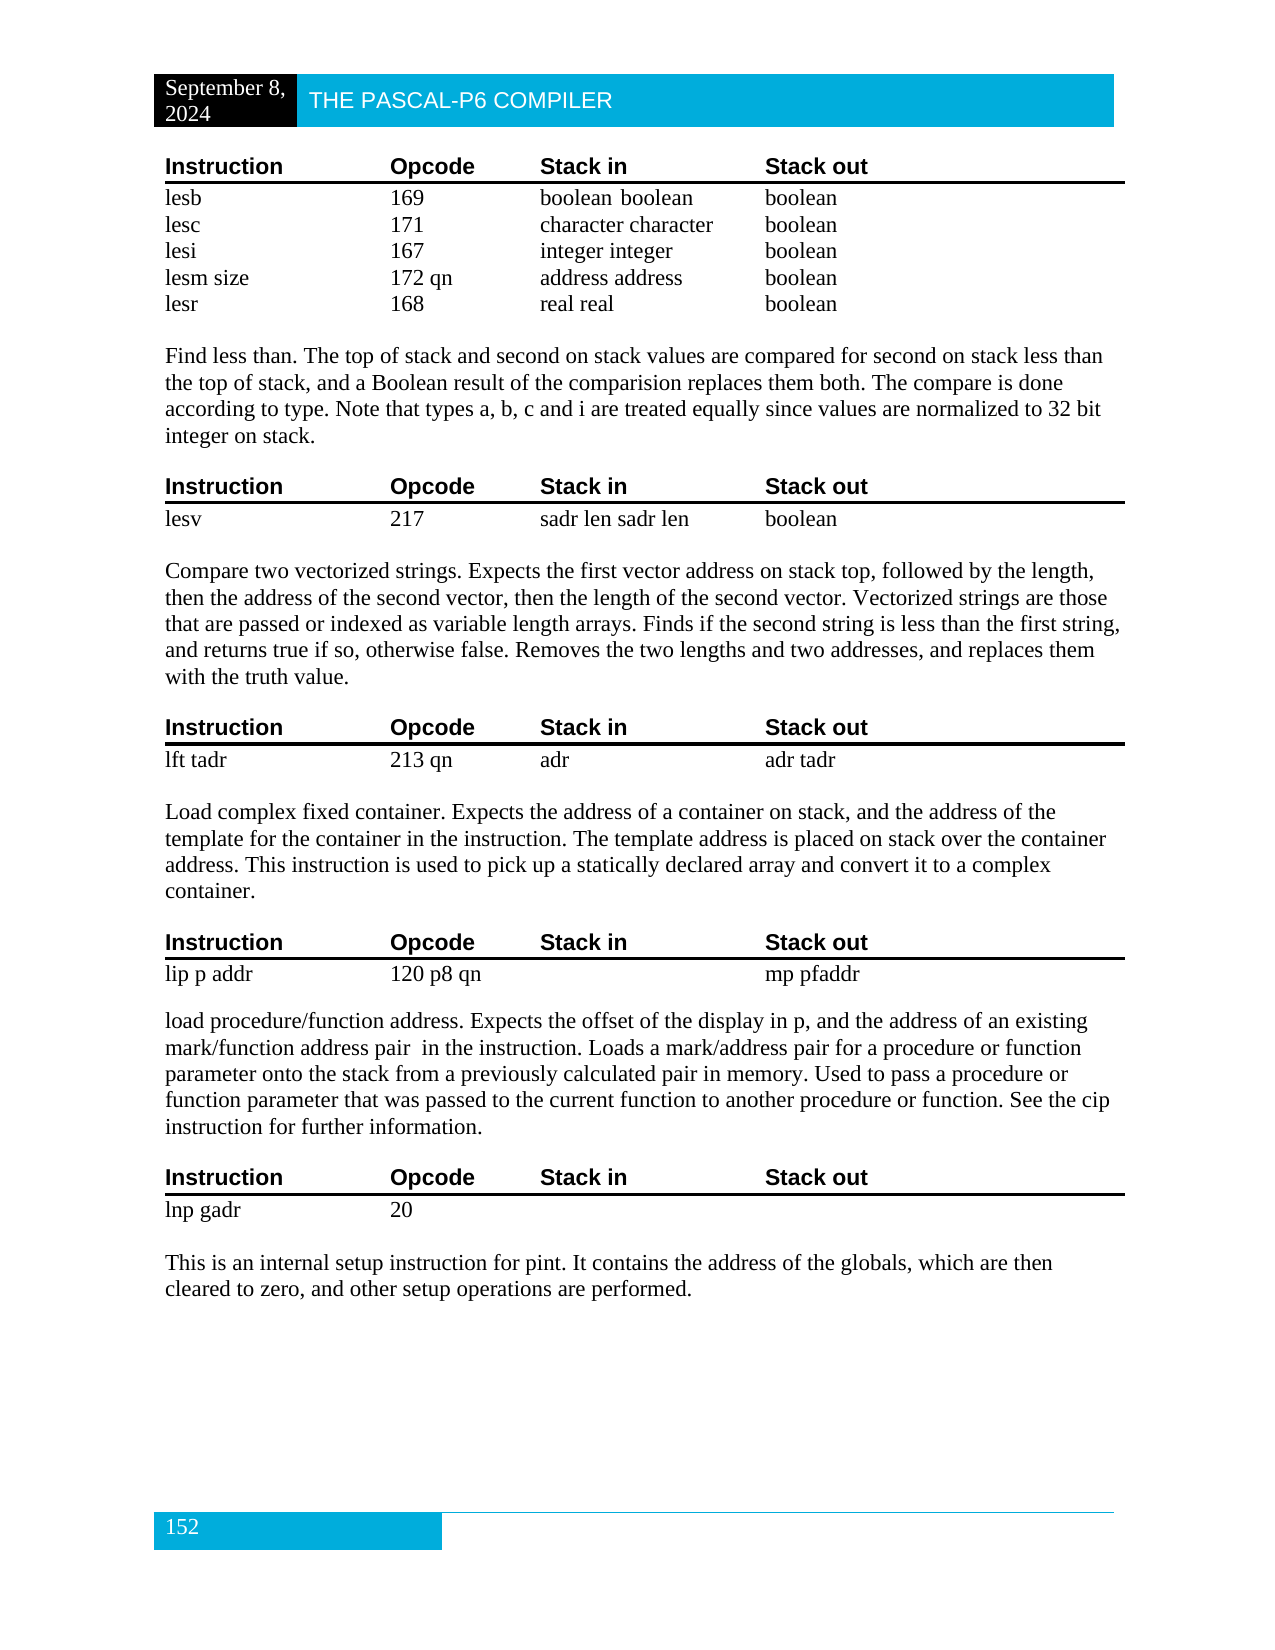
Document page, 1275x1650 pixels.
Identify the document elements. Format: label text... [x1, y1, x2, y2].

text lesi 167 integer integer boolean [165, 237, 1125, 263]
text Instruction Opcode Stack in Stack out [165, 153, 1125, 181]
text lip p addr 120 p8 qn mp pfaddr [165, 960, 1125, 987]
text lesc 171 character character boolean [165, 211, 1125, 237]
text Instruction Opcode Stack in Stack out [165, 714, 1125, 742]
text lft tadr 213 qn adr adr tadr [165, 746, 1125, 772]
text lesv 217 sadr len sadr len boolean [165, 504, 1125, 531]
text lesb 169 boolean boolean boolean [165, 184, 1125, 211]
text This is an internal setup instruction for pint. It contains the address of the globals, which are then cleared to zero, and other setup operations are performed. [165, 1248, 1125, 1301]
text Load complex fixed container. Expects the address of a container on stack, and the address of the template for the container in the instruction. The template address is placed on stack over the container address. This instruction is used to pick up a statically declared array and convert it to a complex container. [165, 798, 1125, 904]
text lesm size 172 qn address address boolean [165, 263, 1125, 290]
text lnp gadr 20 [165, 1196, 1125, 1222]
text Compare two vectorized strings. Expects the first vector address on stack top, followed by the length, then the address of the second vector, then the length of the second vector. Vectorized strings are those that are passed or indexed as variable length arrays. Finds if the second string is less than the first string, and returns true if so, otherwise false. Removes the two lengths and two addresses, and replaces them with the truth value. [165, 557, 1125, 689]
text Instruction Opcode Stack in Stack out [165, 473, 1125, 501]
text Instruction Opcode Stack in Stack out [165, 929, 1125, 957]
text Instruction Opcode Stack in Stack out [165, 1164, 1125, 1193]
text load procedure/function address. Expects the offset of the display in p, and the address of an existing mark/function address pair in the instruction. Loads a mark/address pair for a procedure or function parameter onto the stack from a previously calculated pair in memory. Used to pass a procedure or function parameter that was passed to the current function to another procedure or function. See the cip instruction for further information. [165, 1007, 1125, 1139]
text Find less than. The top of stack and second on stack values are compared for second on stack less than the top of stack, and a Boolean result of the comparision replaces them both. The compare is done according to type. Note that types a, b, c and i are treated equally since values are normalized to 32 bit integer on stack. [165, 343, 1125, 448]
text lesr 168 real real boolean [165, 290, 1125, 316]
